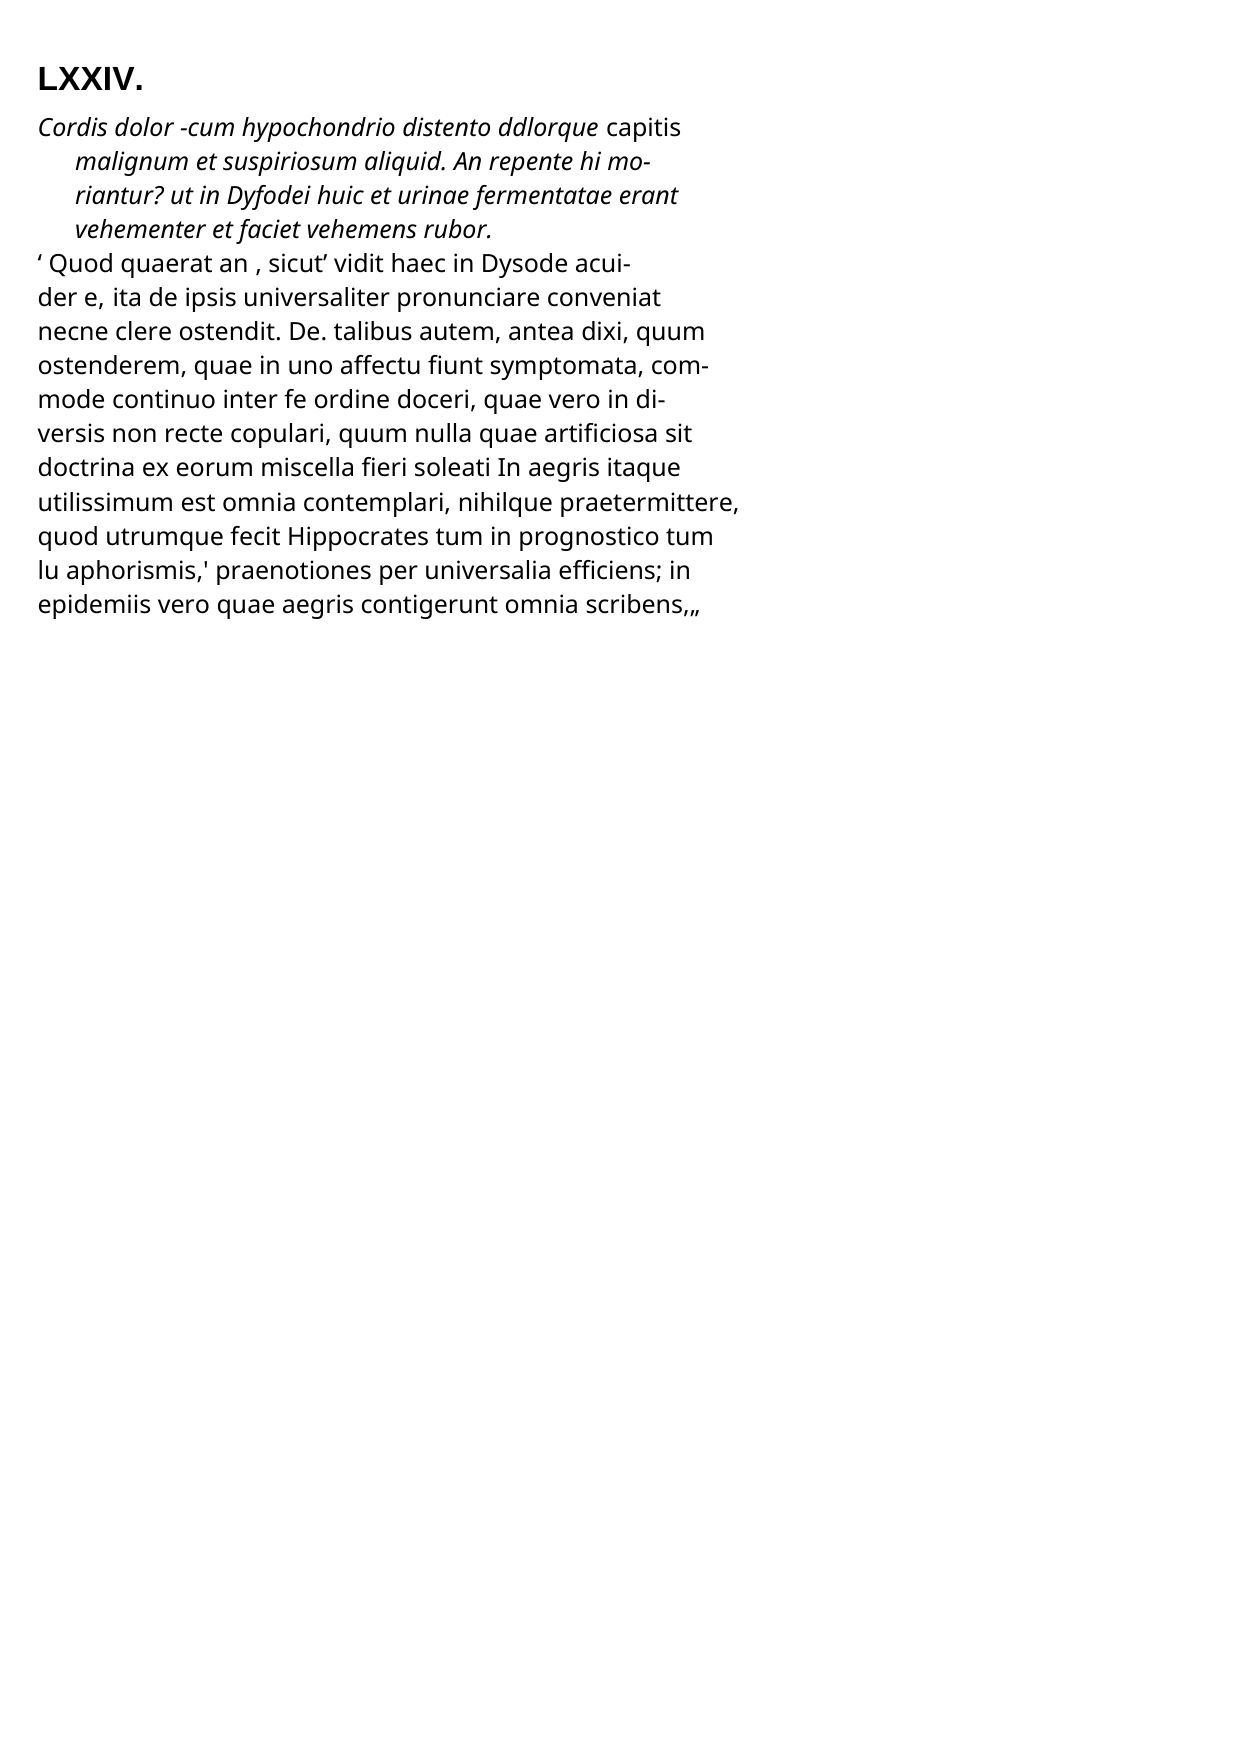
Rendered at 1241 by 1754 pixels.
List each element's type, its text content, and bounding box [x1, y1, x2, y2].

subtitle LXXIV. [37, 58, 1203, 97]
text Cordis dolor -cum hypochondrio distento ddlorque capitis malignum et suspiriosum aliquid. An repente hi mo- riantur? ut in Dyfodei huic et urinae fermentatae erant vehementer et faciet vehemens rubor. [37, 109, 1203, 246]
text ‘ Quod quaerat an , sicut’ vidit haec in Dysode acui- der e, ita de ipsis universaliter pronunciare conveniat [37, 246, 1203, 314]
text necne clere ostendit. De. talibus autem, antea dixi, quum ostenderem, quae in uno affectu fiunt symptomata, com- mode continuo inter fe ordine doceri, quae vero in di- versis non recte copulari, quum nulla quae artificiosa sit doctrina ex eorum miscella fieri soleati In aegris itaque utilissimum est omnia contemplari, nihilque praetermittere, quod utrumque fecit Hippocrates tum in prognostico tum lu aphorismis,' praenotiones per universalia efficiens; in epidemiis vero quae aegris contigerunt omnia scribens,„ [37, 314, 1203, 620]
